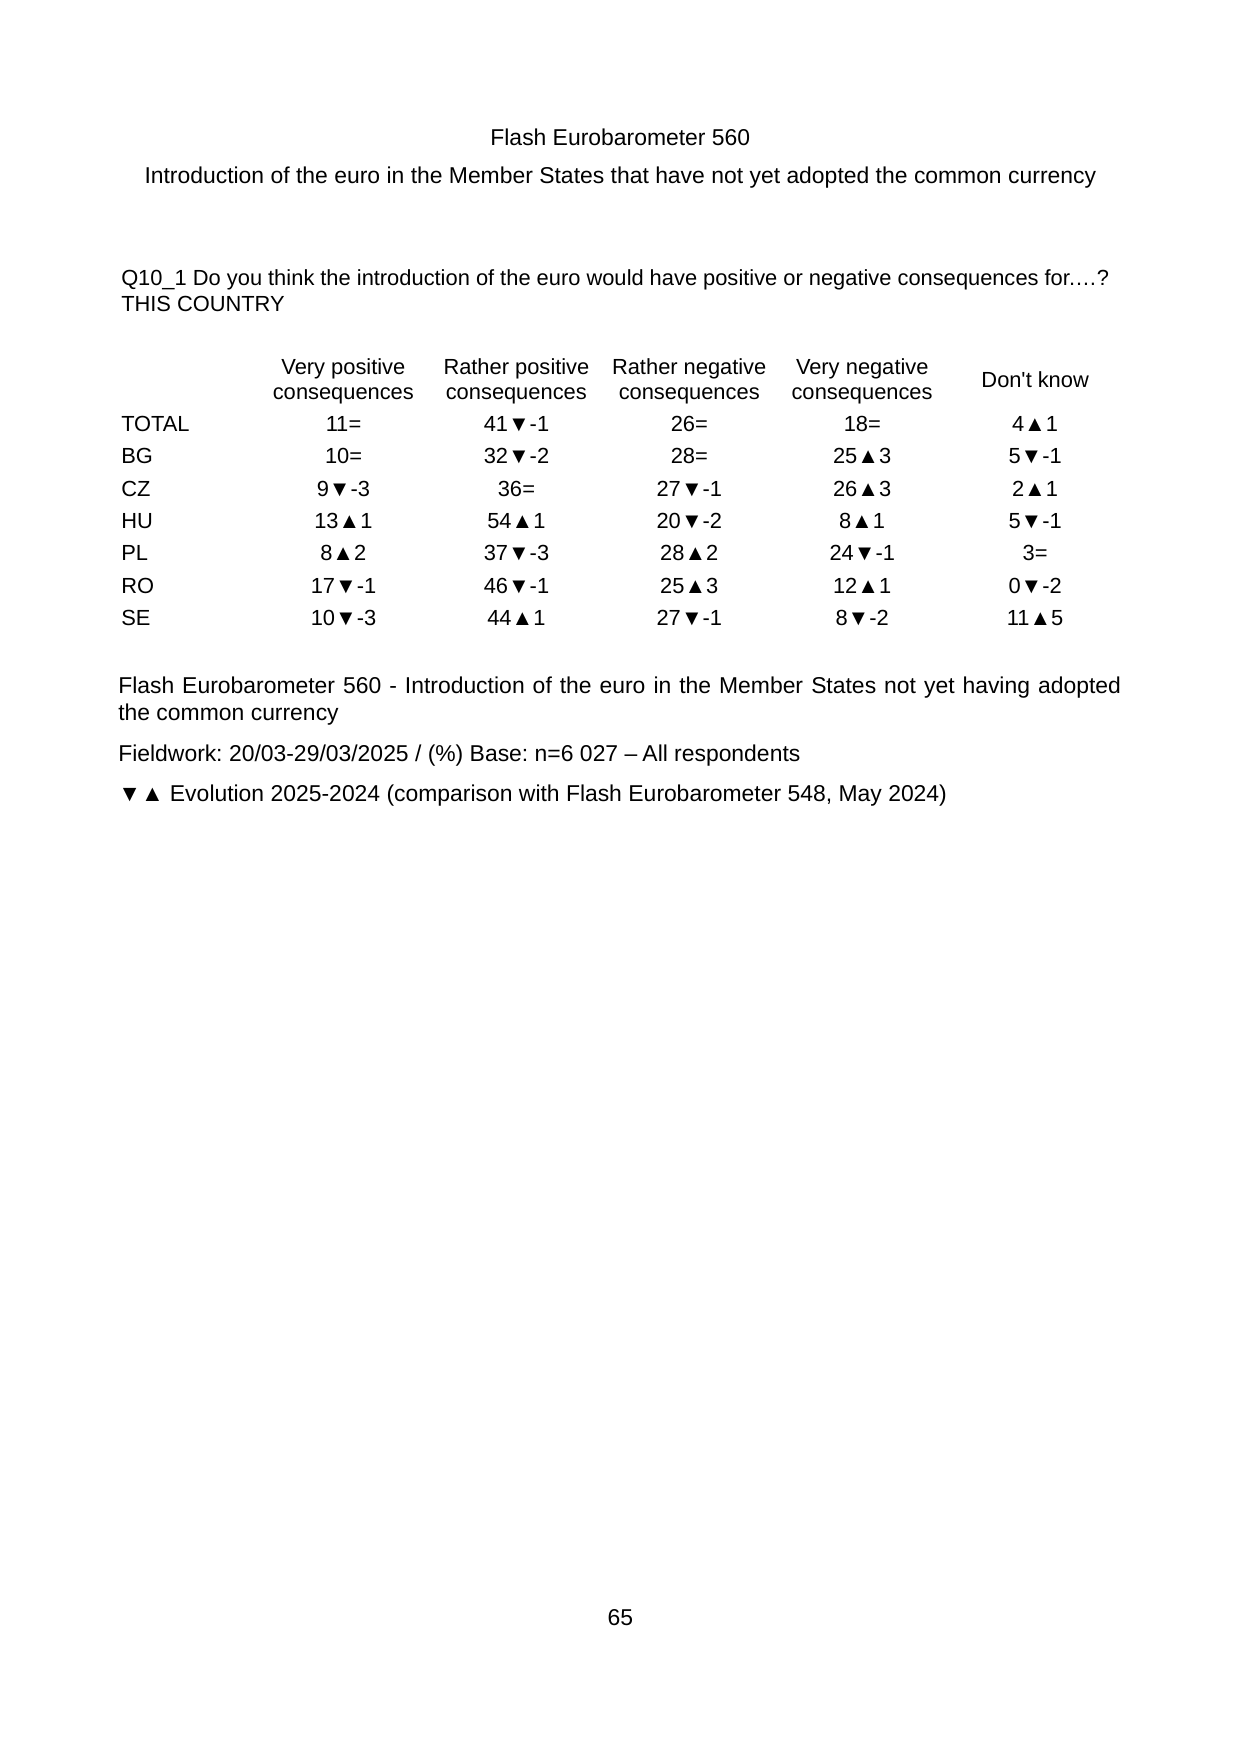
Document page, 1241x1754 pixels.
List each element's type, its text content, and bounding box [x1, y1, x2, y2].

table_cell PL [118, 537, 257, 569]
table_cell [776, 319, 948, 351]
table_cell 41▼-1 [430, 407, 603, 439]
table_header Q10_1 Do you think the introduction of the euro would have positive or negative consequences for.…? THIS COUNTRY [118, 262, 1121, 318]
table_cell Rather negative consequences [603, 351, 776, 407]
table_cell TOTAL [118, 407, 257, 439]
table_cell 11= [257, 407, 430, 439]
table_cell 24▼-1 [776, 537, 948, 569]
table_cell [118, 319, 257, 351]
text Fieldwork: 20/03-29/03/2025 / (%) Base: n=6 027 – All respondents [118, 739, 1122, 766]
table_cell [118, 351, 257, 407]
table_cell 9▼-3 [257, 472, 430, 504]
table_cell 8▲2 [257, 537, 430, 569]
table_cell BG [118, 440, 257, 472]
table_cell 25▲3 [603, 569, 776, 602]
table_cell 8▼-2 [776, 602, 948, 634]
table_cell [430, 319, 603, 351]
table_cell Very positive consequences [257, 351, 430, 407]
table_cell 28▲2 [603, 537, 776, 569]
table_cell SE [118, 602, 257, 634]
table_cell 26▲3 [776, 472, 948, 504]
table_cell RO [118, 569, 257, 602]
table_cell Very negative consequences [776, 351, 948, 407]
table_cell 0▼-2 [949, 569, 1121, 602]
table_cell 2▲1 [949, 472, 1121, 504]
table_cell 26= [603, 407, 776, 439]
table_cell 11▲5 [949, 602, 1121, 634]
table_cell [603, 319, 776, 351]
table_cell 32▼-2 [430, 440, 603, 472]
table_cell 27▼-1 [603, 602, 776, 634]
table_cell 3= [949, 537, 1121, 569]
table_cell 18= [776, 407, 948, 439]
table_cell 13▲1 [257, 504, 430, 537]
table_cell 5▼-1 [949, 440, 1121, 472]
table_cell 12▲1 [776, 569, 948, 602]
text ▼▲ Evolution 2025-2024 (comparison with Flash Eurobarometer 548, May 2024) [118, 780, 1122, 807]
table_cell 36= [430, 472, 603, 504]
table_cell 46▼-1 [430, 569, 603, 602]
table_cell 28= [603, 440, 776, 472]
table_cell 10= [257, 440, 430, 472]
table_cell [257, 319, 430, 351]
text Flash Eurobarometer 560 - Introduction of the euro in the Member States not yet having adopted the common currency [118, 672, 1122, 725]
table_cell 4▲1 [949, 407, 1121, 439]
table_cell 17▼-1 [257, 569, 430, 602]
table_cell 8▲1 [776, 504, 948, 537]
table_cell 44▲1 [430, 602, 603, 634]
table_cell 54▲1 [430, 504, 603, 537]
table_cell CZ [118, 472, 257, 504]
table_cell 20▼-2 [603, 504, 776, 537]
table_cell Don't know [949, 351, 1121, 407]
table_cell 10▼-3 [257, 602, 430, 634]
table_cell 25▲3 [776, 440, 948, 472]
table_cell [949, 319, 1121, 351]
table_cell 27▼-1 [603, 472, 776, 504]
table_cell 5▼-1 [949, 504, 1121, 537]
table_cell Rather positive consequences [430, 351, 603, 407]
table_cell 37▼-3 [430, 537, 603, 569]
table_cell HU [118, 504, 257, 537]
